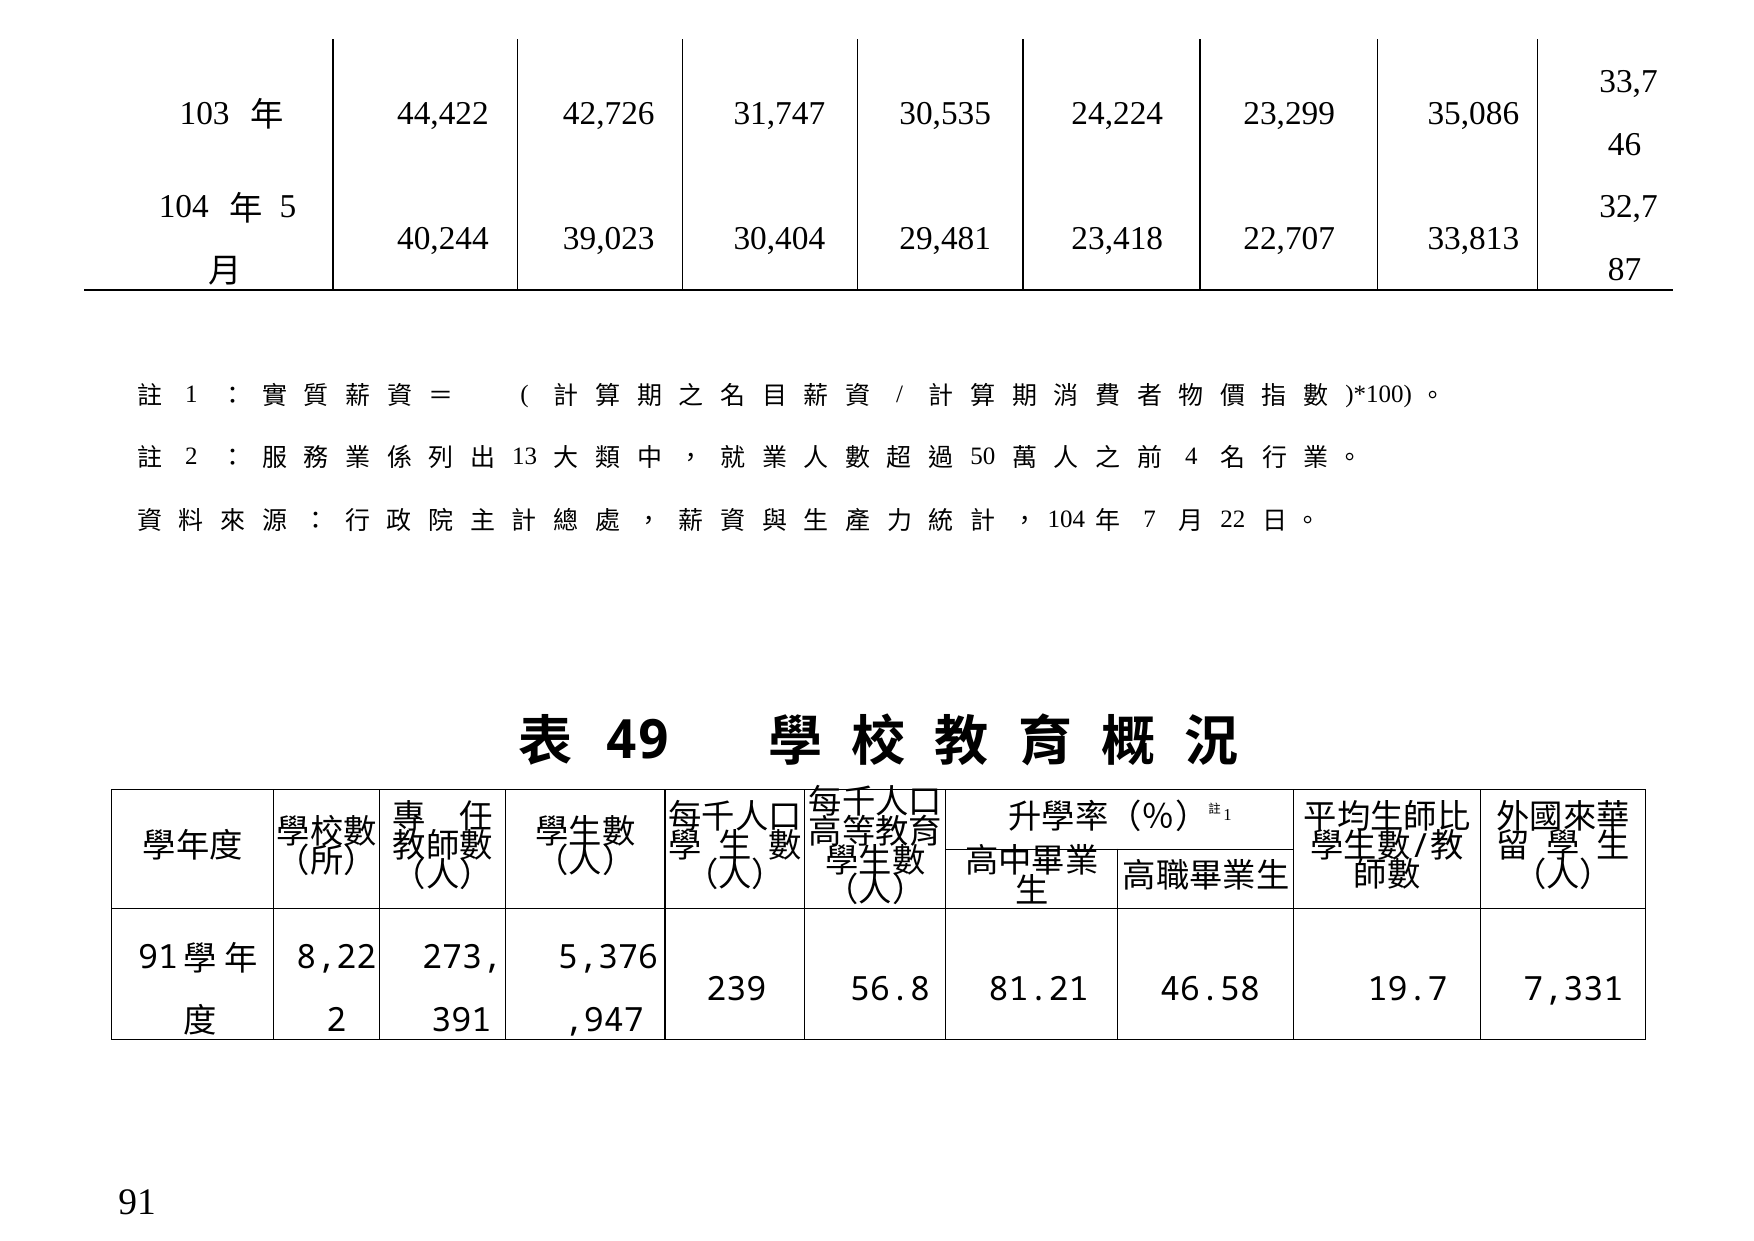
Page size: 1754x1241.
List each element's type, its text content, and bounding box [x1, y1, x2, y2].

table_cell 104年5月 [84, 164, 332, 289]
table_cell 46.58 [1118, 909, 1293, 1039]
table_cell 22,707 [1201, 164, 1377, 289]
table_cell 81.21 [946, 909, 1117, 1039]
table_cell 35,086 [1378, 39, 1537, 164]
table_header 每千人口高等教育學生數（人） [805, 790, 945, 908]
table_cell 30,535 [858, 39, 1022, 164]
table_cell 33,813 [1378, 164, 1537, 289]
table_cell 高職畢業生 [1118, 850, 1293, 908]
table_cell 103年 [84, 39, 332, 164]
table_cell 5,376,947 [506, 909, 664, 1039]
table_cell 29,481 [858, 164, 1022, 289]
table_cell 23,418 [1024, 164, 1199, 289]
table_cell 44,422 [334, 39, 517, 164]
table_header 專 任 教師數 （人） [380, 790, 505, 908]
table_header 外國來華 留 學 生 （人） [1481, 790, 1645, 908]
table_header 升學率（％）註1 [946, 790, 1293, 848]
table_cell 7,331 [1481, 909, 1645, 1039]
table_cell 39,023 [518, 164, 682, 289]
table_cell 高中畢業生 [946, 850, 1117, 908]
table_cell 31,747 [683, 39, 857, 164]
table_cell 24,224 [1024, 39, 1199, 164]
table_cell 273,391 [380, 909, 505, 1039]
text 註2：服務業係列出13大類中，就業人數超過50萬人之前4名行業。 [128, 414, 1628, 477]
table_header 學年度 [112, 790, 273, 908]
table_cell 56.8 [805, 909, 945, 1039]
text 註1：實質薪資＝ (計算期之名目薪資/計算期消費者物價指數)*100)。 [128, 352, 1628, 414]
table_cell 40,244 [334, 164, 517, 289]
table_cell 239 [666, 909, 804, 1039]
table_cell 33,746 [1538, 39, 1673, 164]
table_header 平均生師比 學生數/教師數 [1294, 790, 1480, 908]
table_cell 30,404 [683, 164, 857, 289]
table_header 學校數 （所） [274, 790, 379, 908]
table_header 每千人口 學 生 數 （人） [666, 790, 804, 908]
text 資料來源：行政院主計總處，薪資與生產力統計，104年7月22日。 [128, 477, 1628, 539]
table_cell 91學年度 [112, 909, 273, 1039]
subtitle 表49 學校教育概況 [128, 664, 1628, 789]
table_cell 42,726 [518, 39, 682, 164]
table_cell 23,299 [1201, 39, 1377, 164]
table_header 學生數 （人） [506, 790, 664, 908]
table_cell 8,222 [274, 909, 379, 1039]
table_cell 32,787 [1538, 164, 1673, 289]
table_cell 19.7 [1294, 909, 1480, 1039]
